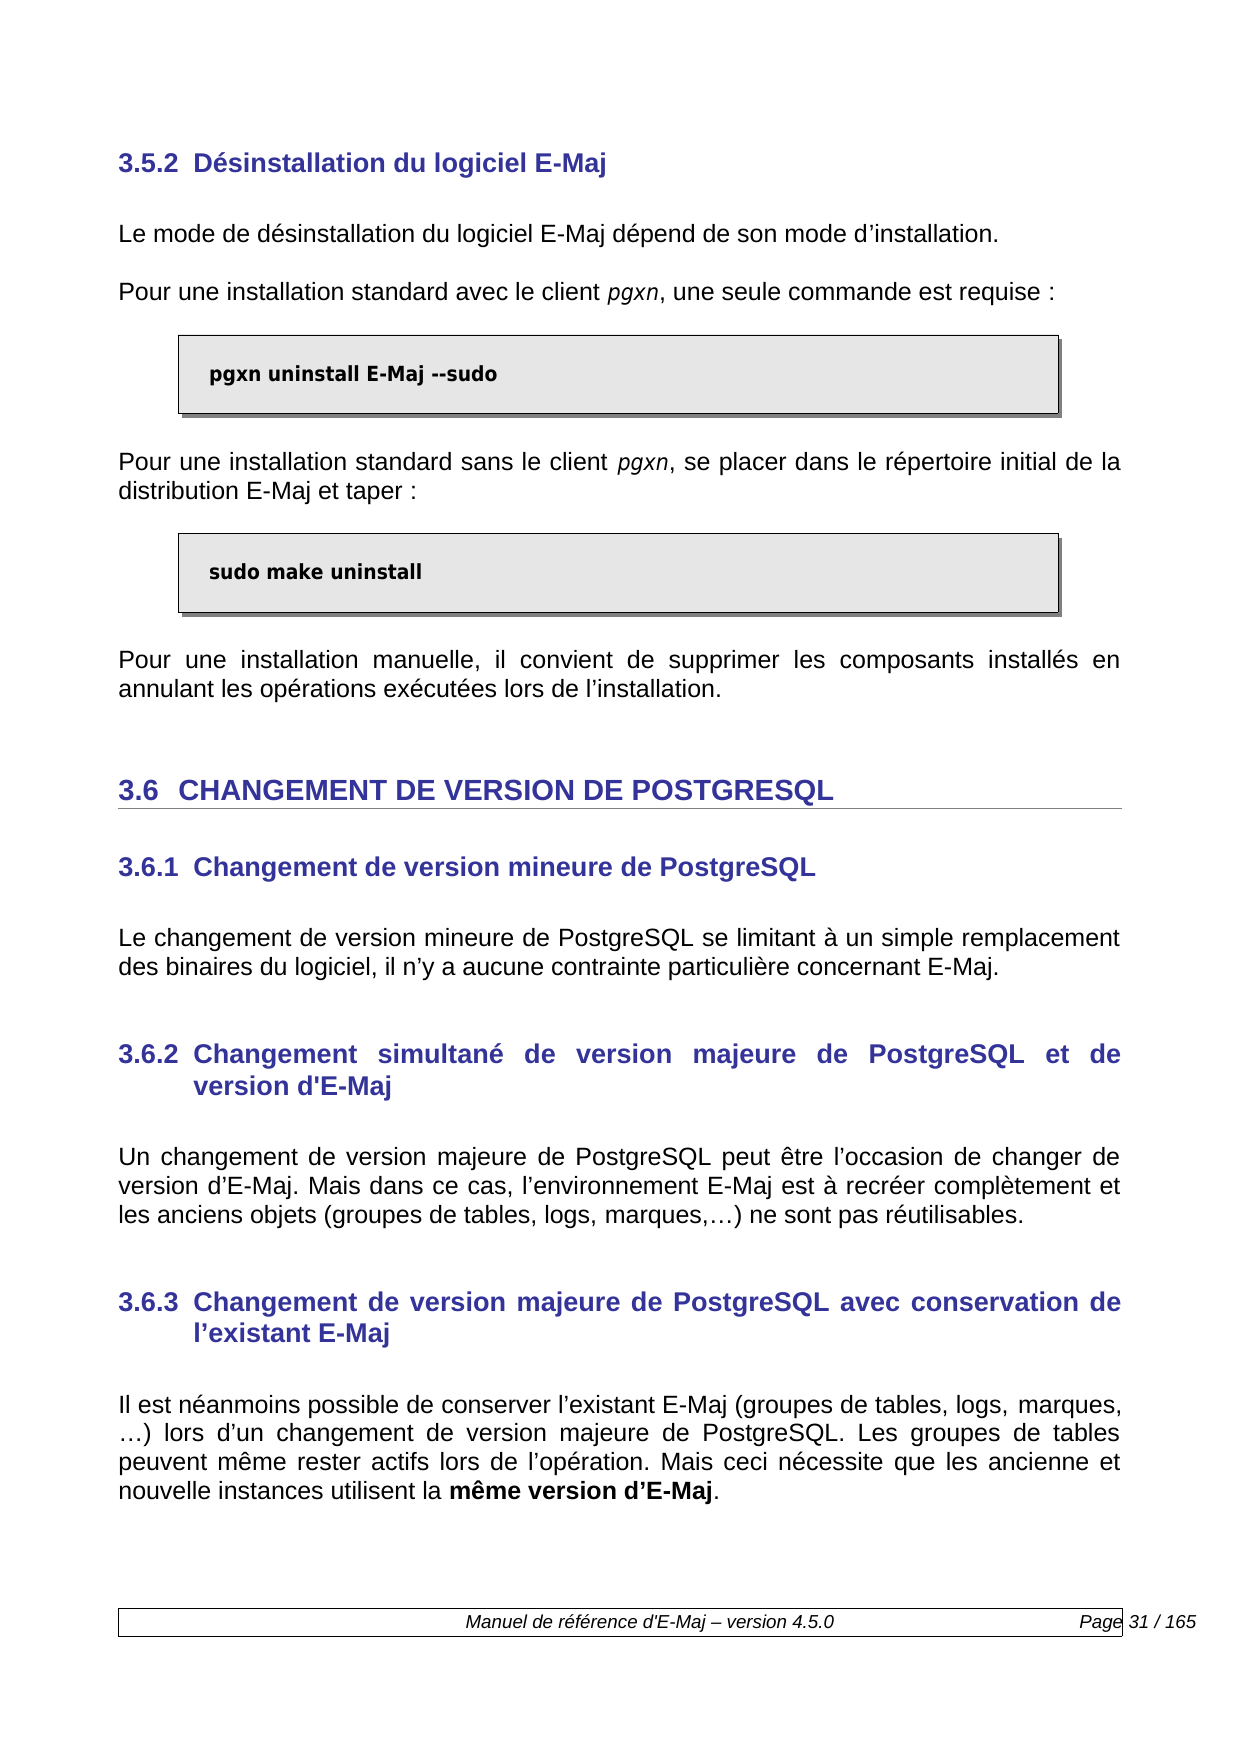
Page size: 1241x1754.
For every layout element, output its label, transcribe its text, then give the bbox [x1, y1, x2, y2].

subtitle Changement simultané de version majeure de PostgreSQL et de version d'E-Maj [118, 1038, 1122, 1101]
text Le changement de version mineure de PostgreSQL se limitant à un simple remplacement des binaires du logiciel, il n’y a aucune contrainte particulière concernant E-Maj. [118, 923, 1122, 981]
text sudo make uninstall [179, 557, 1058, 582]
text Le mode de désinstallation du logiciel E-Maj dépend de son mode d’installation. [118, 219, 1122, 248]
text pgxn uninstall E-Maj --sudo [179, 359, 1058, 383]
text Pour une installation standard sans le client pgxn, se placer dans le répertoire initial de la distribution E-Maj et taper : [118, 447, 1122, 504]
text Il est néanmoins possible de conserver l’existant E-Maj (groupes de tables, logs, marques,…) lors d’un changement de version majeure de PostgreSQL. Les groupes de tables peuvent même rester actifs lors de l’opération. Mais ceci nécessite que les ancienne et nouvelle instances utilisent la même version d’E-Maj. [118, 1389, 1122, 1504]
subtitle Changement de version majeure de PostgreSQL avec conservation de l’existant E-Maj [118, 1286, 1122, 1348]
subtitle Désinstallation du logiciel E-Maj [118, 147, 1122, 178]
subtitle Changement de version de PostgreSQL [118, 773, 1122, 808]
text Un changement de version majeure de PostgreSQL peut être l’occasion de changer de version d’E-Maj. Mais dans ce cas, l’environnement E-Maj est à recréer complètement et les anciens objets (groupes de tables, logs, marques,…) ne sont pas réutilisables. [118, 1142, 1122, 1228]
text Pour une installation manuelle, il convient de supprimer les composants installés en annulant les opérations exécutées lors de l’installation. [118, 645, 1122, 703]
text Pour une installation standard avec le client pgxn, une seule commande est requise : [118, 277, 1122, 306]
subtitle Changement de version mineure de PostgreSQL [118, 851, 1122, 882]
